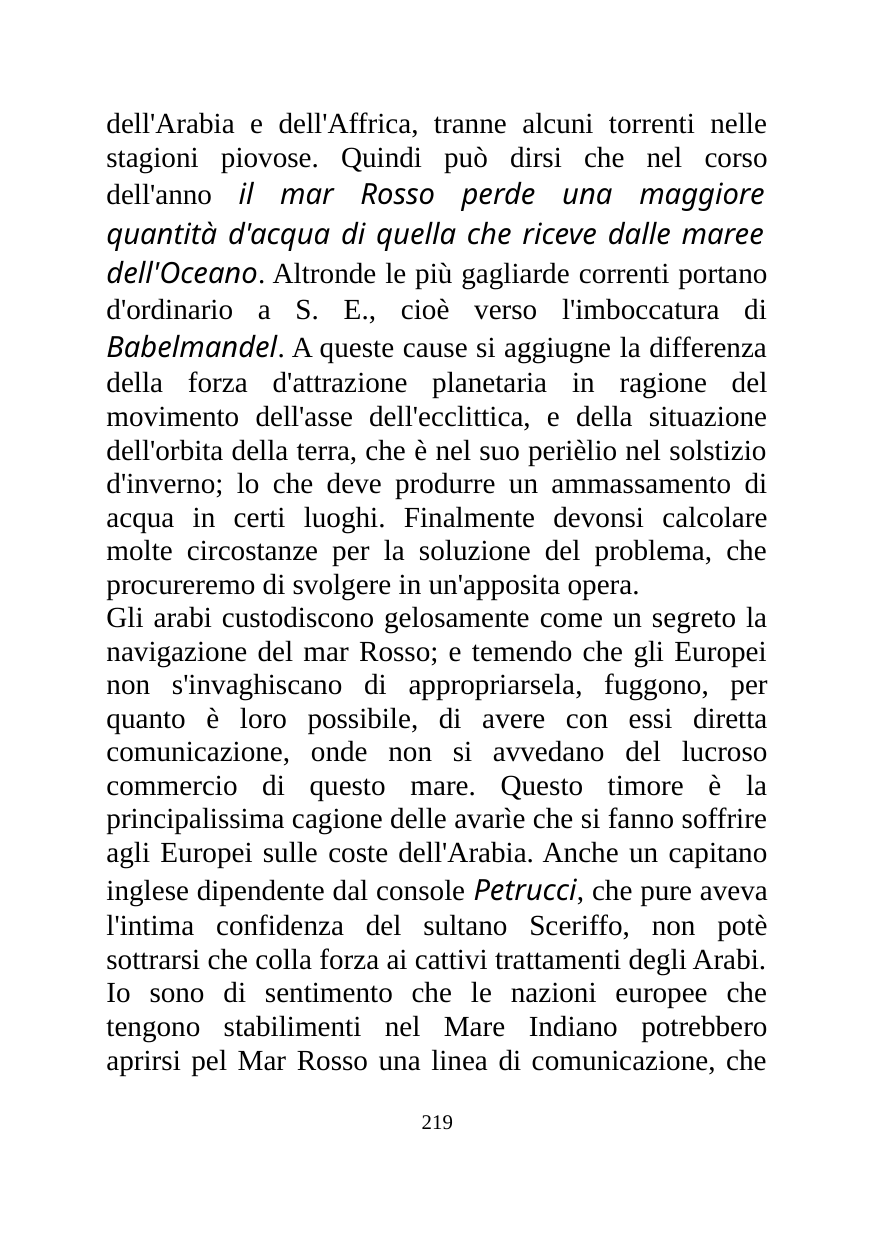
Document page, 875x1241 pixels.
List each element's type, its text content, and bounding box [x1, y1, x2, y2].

text dell'Arabia e dell'Affrica, tranne alcuni torrenti nelle stagioni piovose. Quindi può dirsi che nel corso dell'anno il mar Rosso perde una maggiore quantità d'acqua di quella che riceve dalle maree dell'Oceano. Altronde le più gagliarde correnti portano d'ordinario a S. E., cioè verso l'imboccatura di Babelmandel. A queste cause si aggiugne la differenza della forza d'attrazione planetaria in ragione del movimento dell'asse dell'ecclittica, e della situazione dell'orbita della terra, che è nel suo perièlio nel solstizio d'inverno; lo che deve produrre un ammassamento di acqua in certi luoghi. Finalmente devonsi calcolare molte circostanze per la soluzione del problema, che procureremo di svolgere in un'apposita opera. [106, 106, 768, 600]
text Io sono di sentimento che le nazioni europee che tengono stabilimenti nel Mare Indiano potrebbero aprirsi pel Mar Rosso una linea di comunicazione, che [106, 976, 768, 1076]
text Gli arabi custodiscono gelosamente come un segreto la navigazione del mar Rosso; e temendo che gli Europei non s'invaghiscano di appropriarsela, fuggono, per quanto è loro possibile, di avere con essi diretta comunicazione, onde non si avvedano del lucroso commercio di questo mare. Questo timore è la principalissima cagione delle avarìe che si fanno soffrire agli Europei sulle coste dell'Arabia. Anche un capitano inglese dipendente dal console Petrucci, che pure aveva l'intima confidenza del sultano Sceriffo, non potè sottrarsi che colla forza ai cattivi trattamenti degli Arabi. [106, 600, 768, 976]
